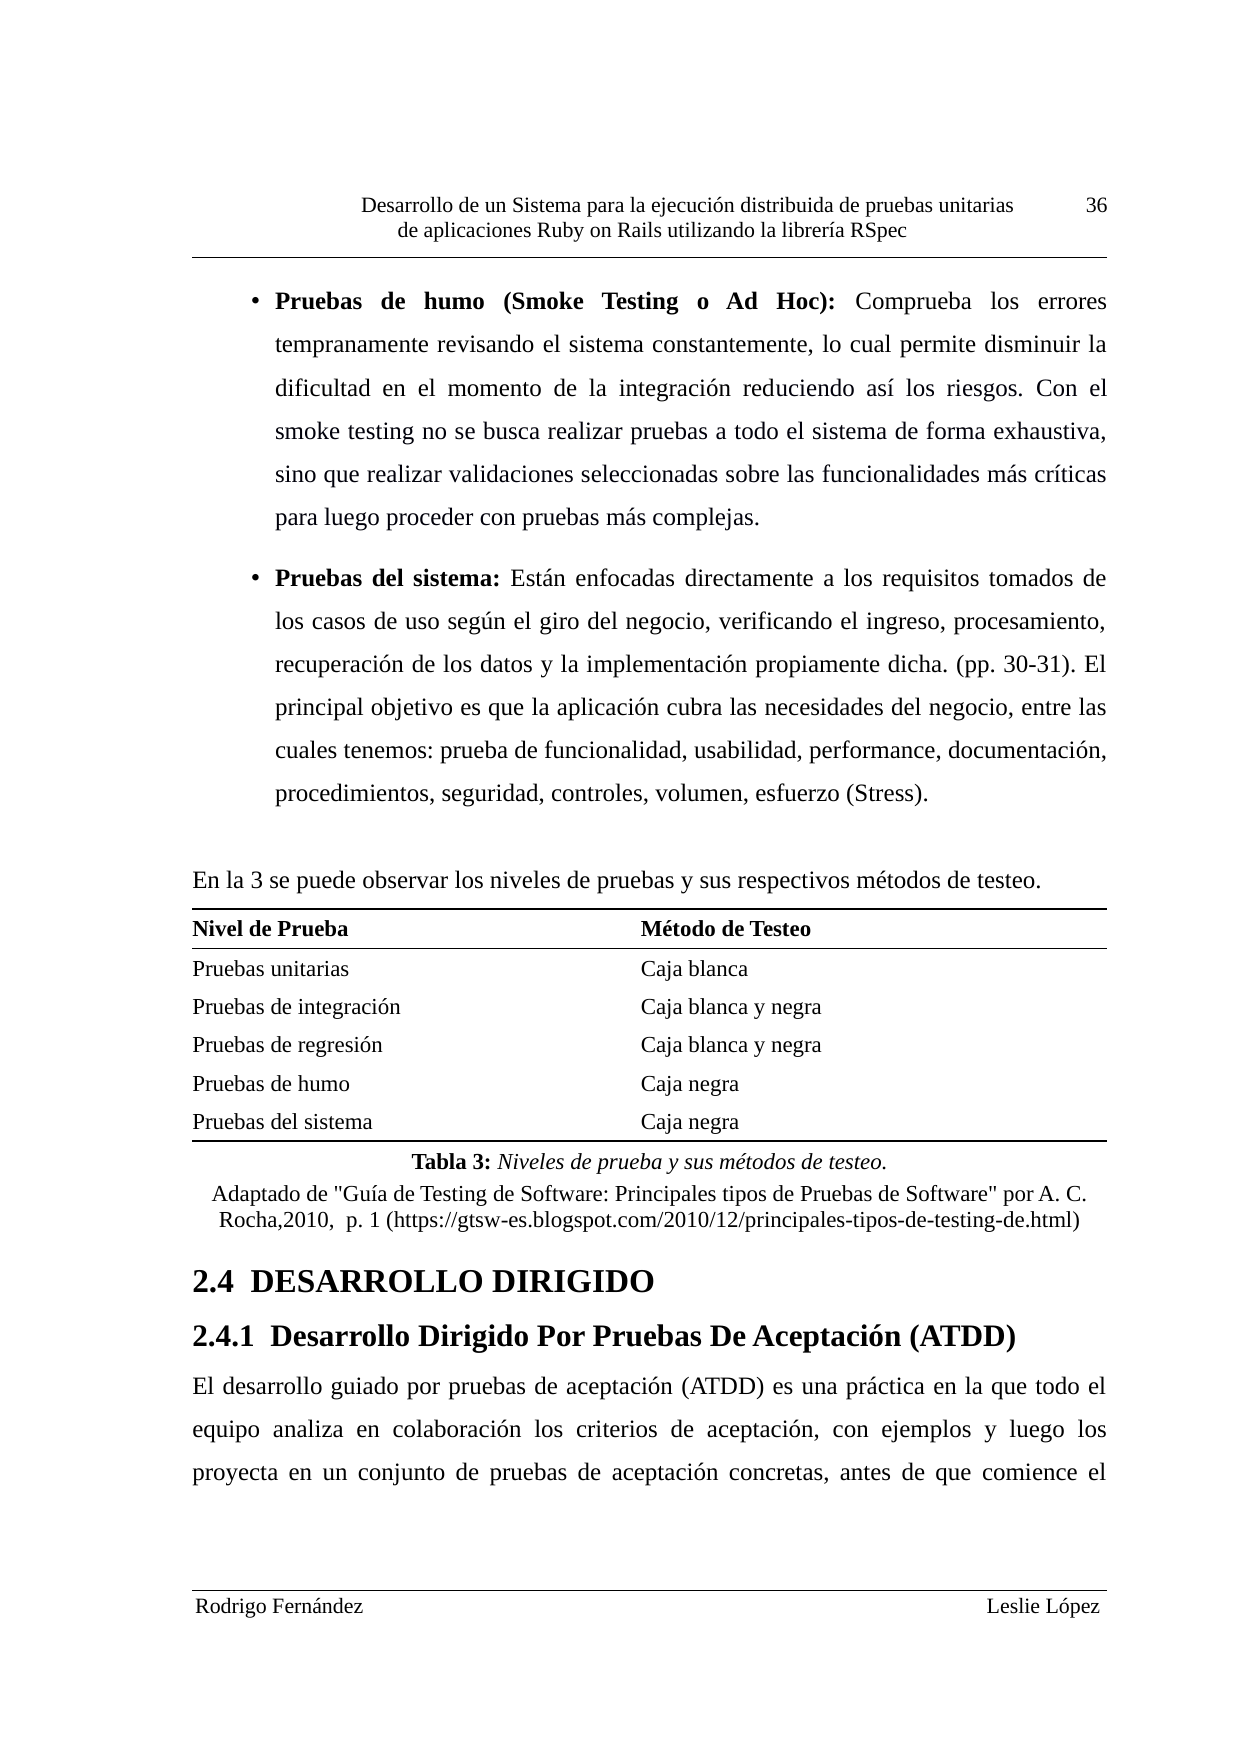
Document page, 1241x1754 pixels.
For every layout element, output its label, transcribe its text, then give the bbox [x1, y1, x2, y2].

table_cell Caja negra [641, 1064, 1107, 1102]
table_cell Caja blanca y negra [641, 988, 1107, 1026]
table_header Método de Testeo [641, 910, 1107, 948]
table_cell Pruebas del sistema [192, 1102, 641, 1140]
list Pruebas del sistema: Están enfocadas directamente a los requisitos tomados de los casos de uso según el giro del negocio, verificando el ingreso, procesamiento, recuperación de los datos y la implementación propiamente dicha. (pp. 30-31). El principal objetivo es que la aplicación cubra las necesidades del negocio, entre las cuales tenemos: prueba de funcionalidad, usabilidad, performance, documentación, procedimientos, seguridad, controles, volumen, esfuerzo (Stress). [251, 563, 1107, 807]
subtitle Desarrollo dirigido por pruebas de aceptación (ATDD) [192, 1318, 1107, 1353]
table_cell Pruebas de regresión [192, 1026, 641, 1064]
text El desarrollo guiado por pruebas de aceptación (ATDD) es una práctica en la que todo el equipo analiza en colaboración los criterios de aceptación, con ejemplos y luego los proyecta en un conjunto de pruebas de aceptación concretas, antes de que comience el [192, 1371, 1107, 1486]
table_cell Caja blanca [641, 949, 1107, 987]
text En la Tabla 3 se puede observar los niveles de pruebas y sus respectivos métodos de testeo. [192, 865, 1107, 893]
table_header Nivel de Prueba [192, 910, 641, 948]
table_cell Pruebas de integración [192, 988, 641, 1026]
subtitle Desarrollo dirigido [192, 1262, 1107, 1300]
table_cell Pruebas unitarias [192, 949, 641, 987]
table_cell Pruebas de humo [192, 1064, 641, 1102]
text Adaptado de "Guía de Testing de Software: Principales tipos de Pruebas de Software" por A. C. Rocha,2010, p. 1 (https://gtsw-es.blogspot.com/2010/12/principales-tipos-de-testing-de.html) [192, 1180, 1107, 1233]
table_cell Caja blanca y negra [641, 1026, 1107, 1064]
table_cell Caja negra [641, 1102, 1107, 1140]
text Tabla 3: Niveles de prueba y sus métodos de testeo. [192, 1148, 1107, 1174]
list Pruebas de humo (Smoke Testing o Ad Hoc): Comprueba los errores tempranamente revisando el sistema constantemente, lo cual permite disminuir la dificultad en el momento de la integración reduciendo así los riesgos. Con el smoke testing no se busca realizar pruebas a todo el sistema de forma exhaustiva, sino que realizar validaciones seleccionadas sobre las funcionalidades más críticas para luego proceder con pruebas más complejas. [251, 286, 1107, 531]
